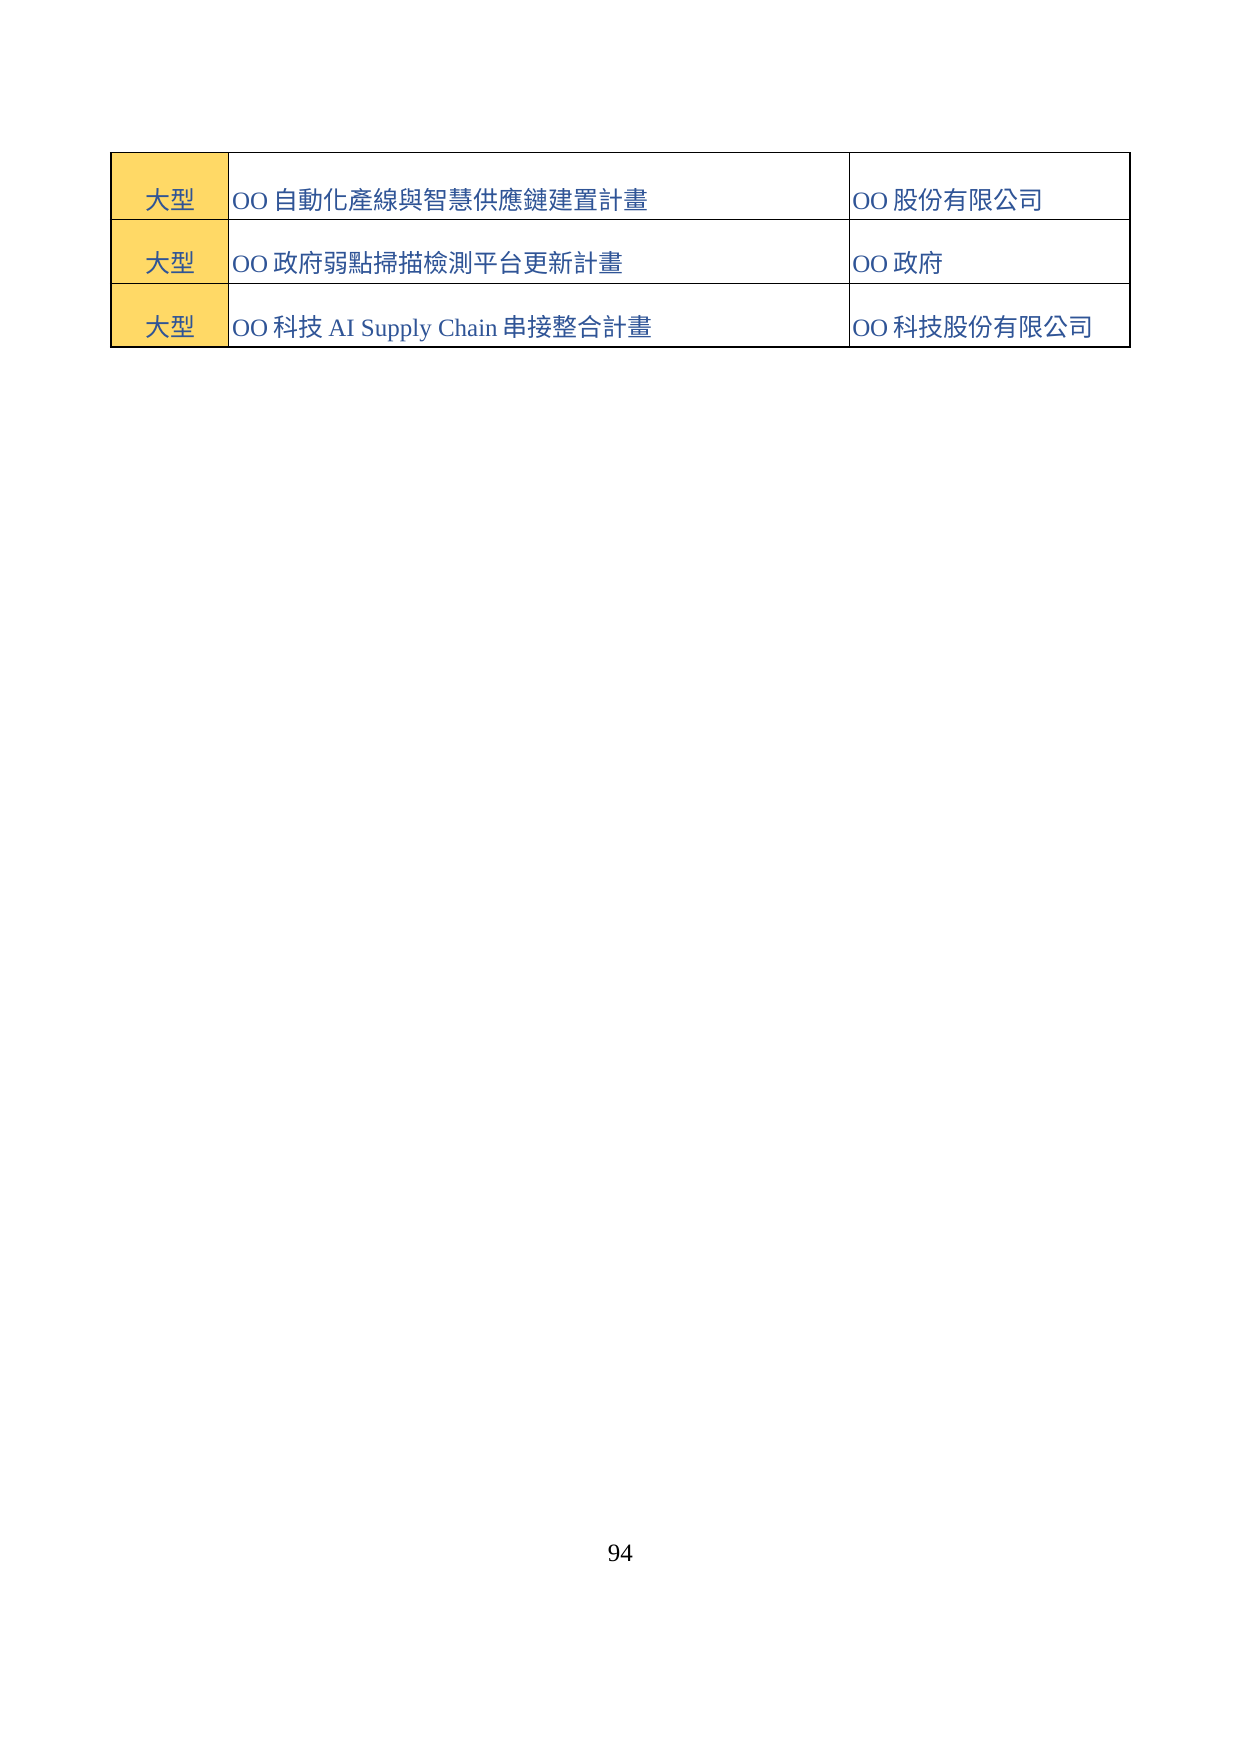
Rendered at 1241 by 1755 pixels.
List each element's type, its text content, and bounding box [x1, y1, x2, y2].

table_cell OO股份有限公司 [850, 153, 1129, 219]
table_cell OO政府弱點掃描檢測平台更新計畫 [229, 220, 849, 283]
table_cell OO自動化產線與智慧供應鏈建置計畫 [229, 153, 849, 219]
table_cell OO科技AI Supply Chain串接整合計畫 [229, 284, 849, 346]
table_cell 大型 [112, 153, 228, 219]
table_cell 大型 [112, 284, 228, 346]
table_cell 大型 [112, 220, 228, 283]
table_cell OO科技股份有限公司 [850, 284, 1129, 346]
table_cell OO政府 [850, 220, 1129, 283]
